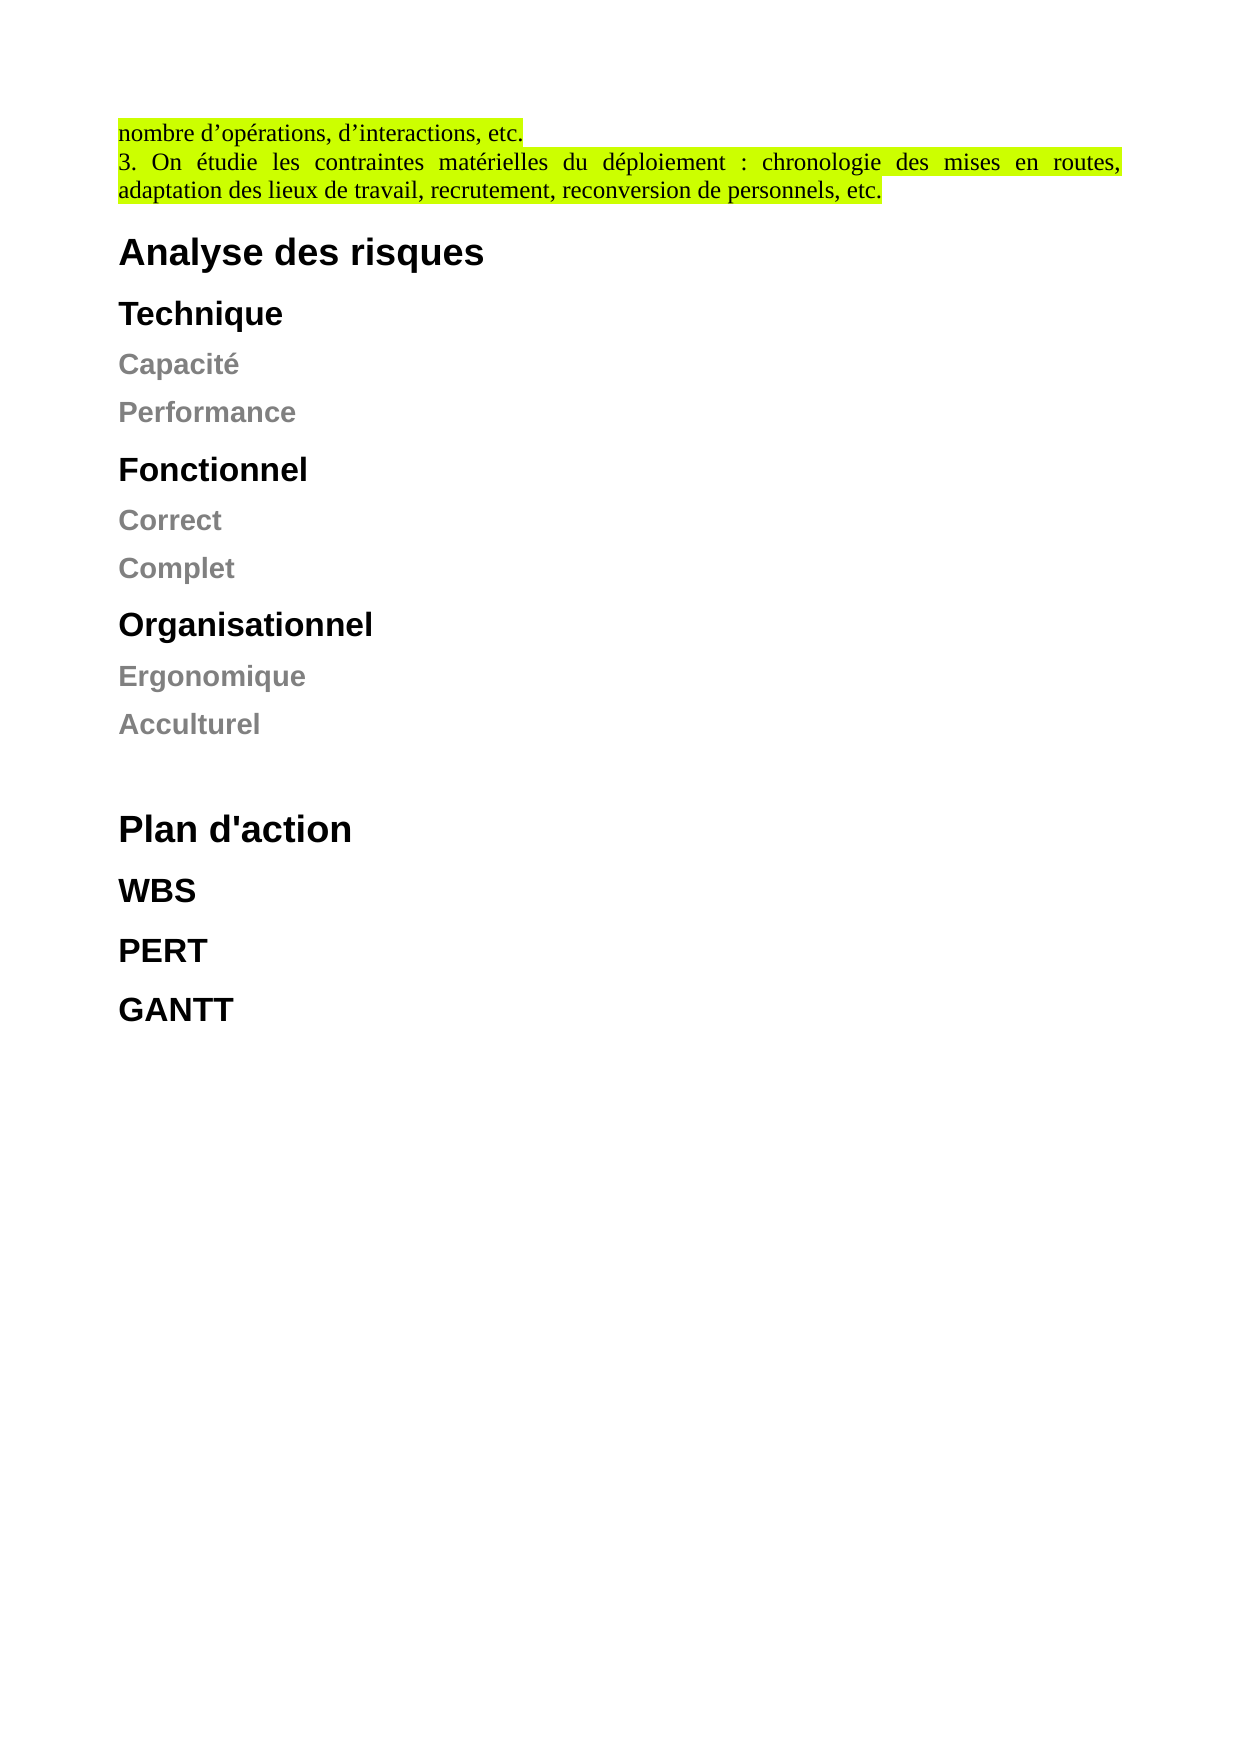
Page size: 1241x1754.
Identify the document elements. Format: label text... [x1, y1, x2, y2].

subtitle Complet [118, 551, 1122, 584]
text nombre d’opérations, d’interactions, etc. [118, 118, 1122, 147]
text 3. On étudie les contraintes matérielles du déploiement : chronologie des mises en routes, adaptation des lieux de travail, recrutement, reconversion de personnels, etc. [118, 147, 1122, 204]
subtitle Plan d'action [118, 806, 1122, 850]
subtitle Capacité [118, 347, 1122, 381]
subtitle Fonctionnel [118, 449, 1122, 488]
subtitle PERT [118, 930, 1122, 969]
subtitle Technique [118, 294, 1122, 332]
subtitle Performance [118, 395, 1122, 429]
subtitle Analyse des risques [118, 229, 1122, 273]
subtitle Acculturel [118, 707, 1122, 740]
subtitle GANTT [118, 990, 1122, 1028]
subtitle Organisationnel [118, 605, 1122, 644]
subtitle Correct [118, 503, 1122, 536]
subtitle WBS [118, 871, 1122, 909]
subtitle Ergonomique [118, 658, 1122, 692]
